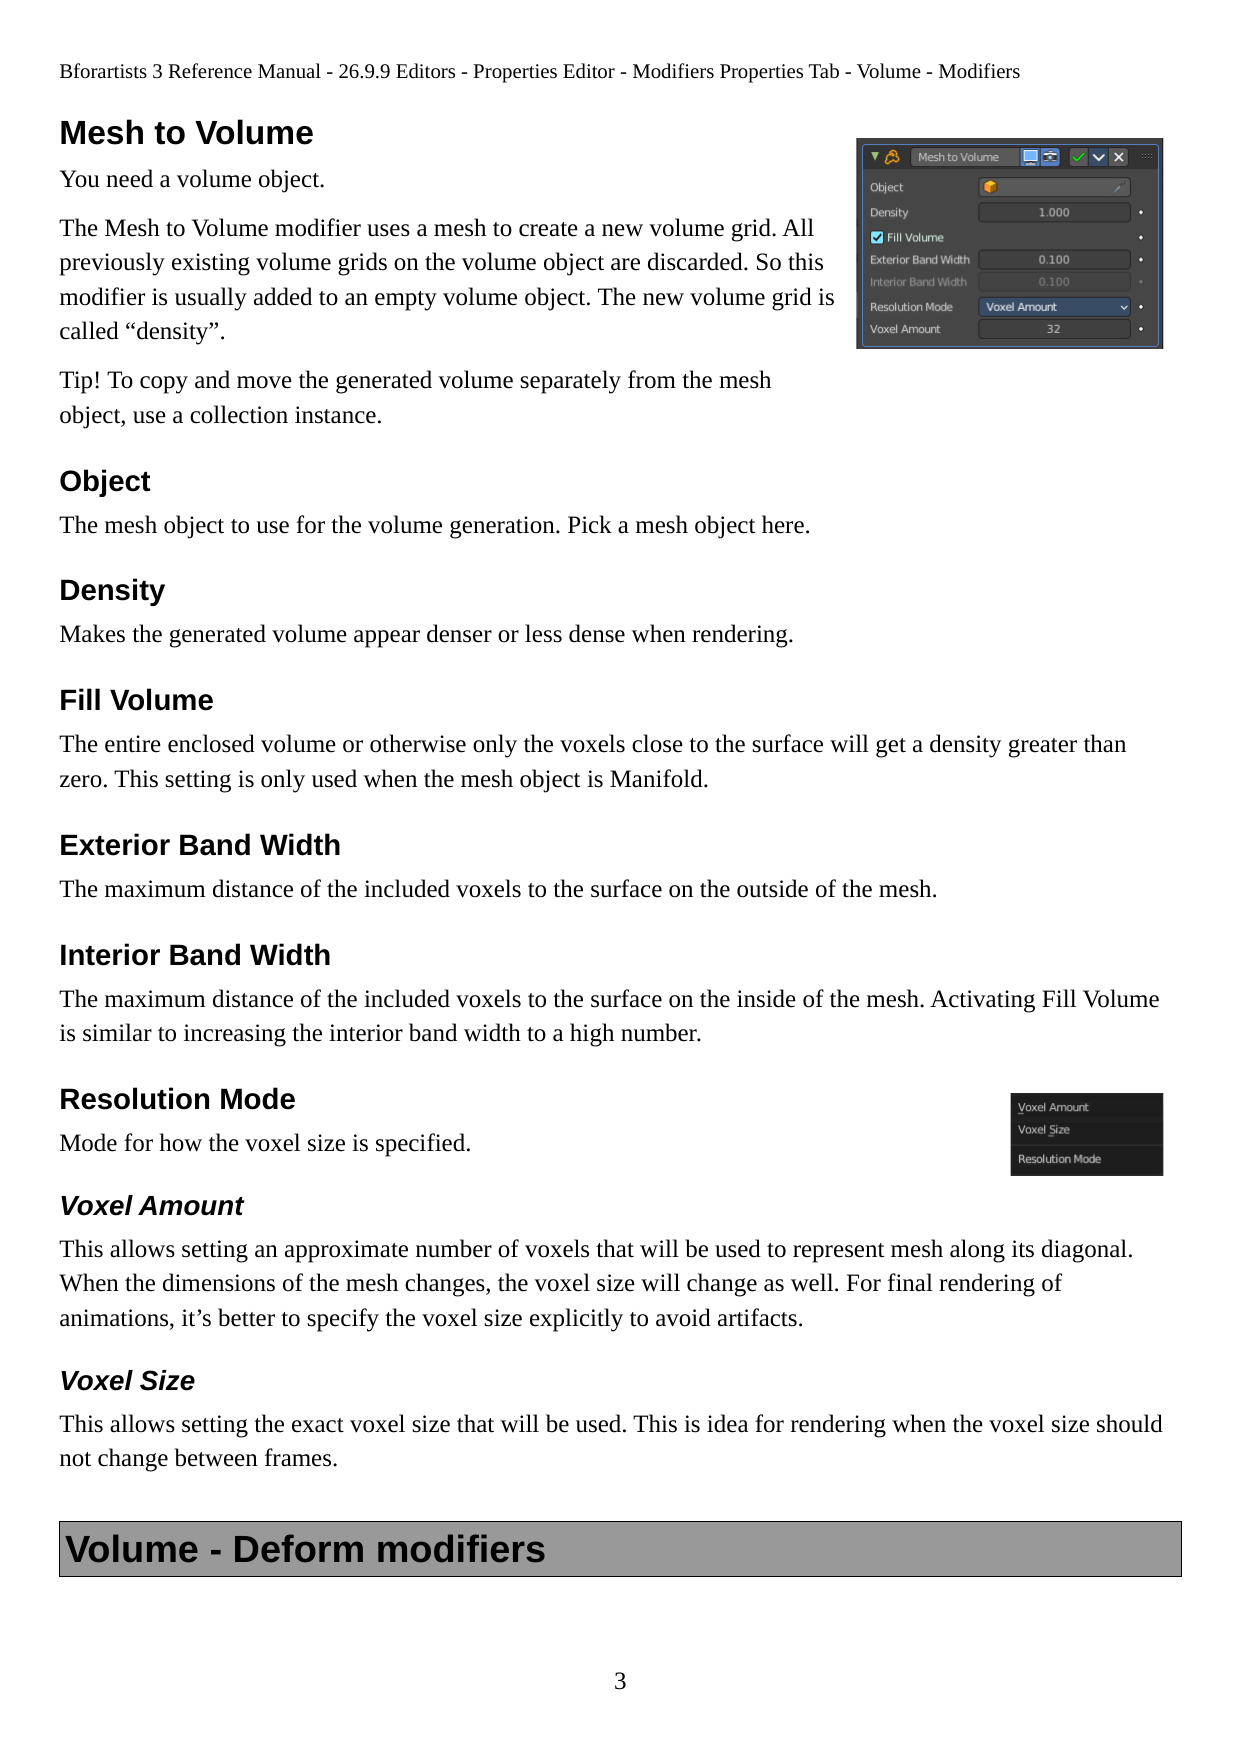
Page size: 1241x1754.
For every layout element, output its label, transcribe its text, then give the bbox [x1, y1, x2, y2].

text The maximum distance of the included voxels to the surface on the inside of the mesh. Activating Fill Volume is similar to increasing the interior band width to a high number. [59, 984, 1181, 1047]
subtitle Voxel Size [59, 1364, 1181, 1396]
subtitle Mesh to Volume [59, 113, 1181, 151]
subtitle Resolution Mode [59, 1082, 1181, 1116]
text The Mesh to Volume modifier uses a mesh to create a new volume grid. All previously existing volume grids on the volume object are discarded. So this modifier is usually added to an empty volume object. The new volume grid is called “density”. [59, 213, 856, 345]
subtitle Object [59, 463, 1181, 497]
text The mesh object to use for the volume generation. Pick a mesh object here. [59, 510, 1181, 538]
text The maximum distance of the included voxels to the surface on the outside of the mesh. [59, 874, 1181, 903]
subtitle Interior Band Width [59, 937, 1181, 971]
picture [1010, 1093, 1164, 1176]
subtitle Exterior Band Width [59, 828, 1181, 861]
subtitle Density [59, 573, 1181, 607]
text The entire enclosed volume or otherwise only the voxels close to the surface will get a density greater than zero. This setting is only used when the mesh object is Manifold. [59, 729, 1181, 793]
text Makes the generated volume appear denser or less dense when rendering. [59, 619, 1181, 648]
text This allows setting the exact voxel size that will be used. This is idea for rendering when the voxel size should not change between frames. [59, 1409, 1181, 1472]
subtitle Voxel Amount [59, 1190, 1181, 1222]
text Mode for how the voxel size is specified. [59, 1128, 1010, 1157]
text This allows setting an approximate number of voxels that will be used to represent mesh along its diagonal. When the dimensions of the mesh changes, the voxel size will change as well. For final rendering of animations, it’s better to specify the voxel size explicitly to avoid artifacts. [59, 1234, 1181, 1332]
text Tip! To copy and move the generated volume separately from the mesh object, use a collection instance. [59, 365, 1181, 428]
text You need a volume object. [59, 164, 856, 192]
table_header Volume - Deform modifiers [60, 1522, 1181, 1576]
picture [856, 138, 1164, 349]
subtitle Fill Volume [59, 683, 1181, 717]
